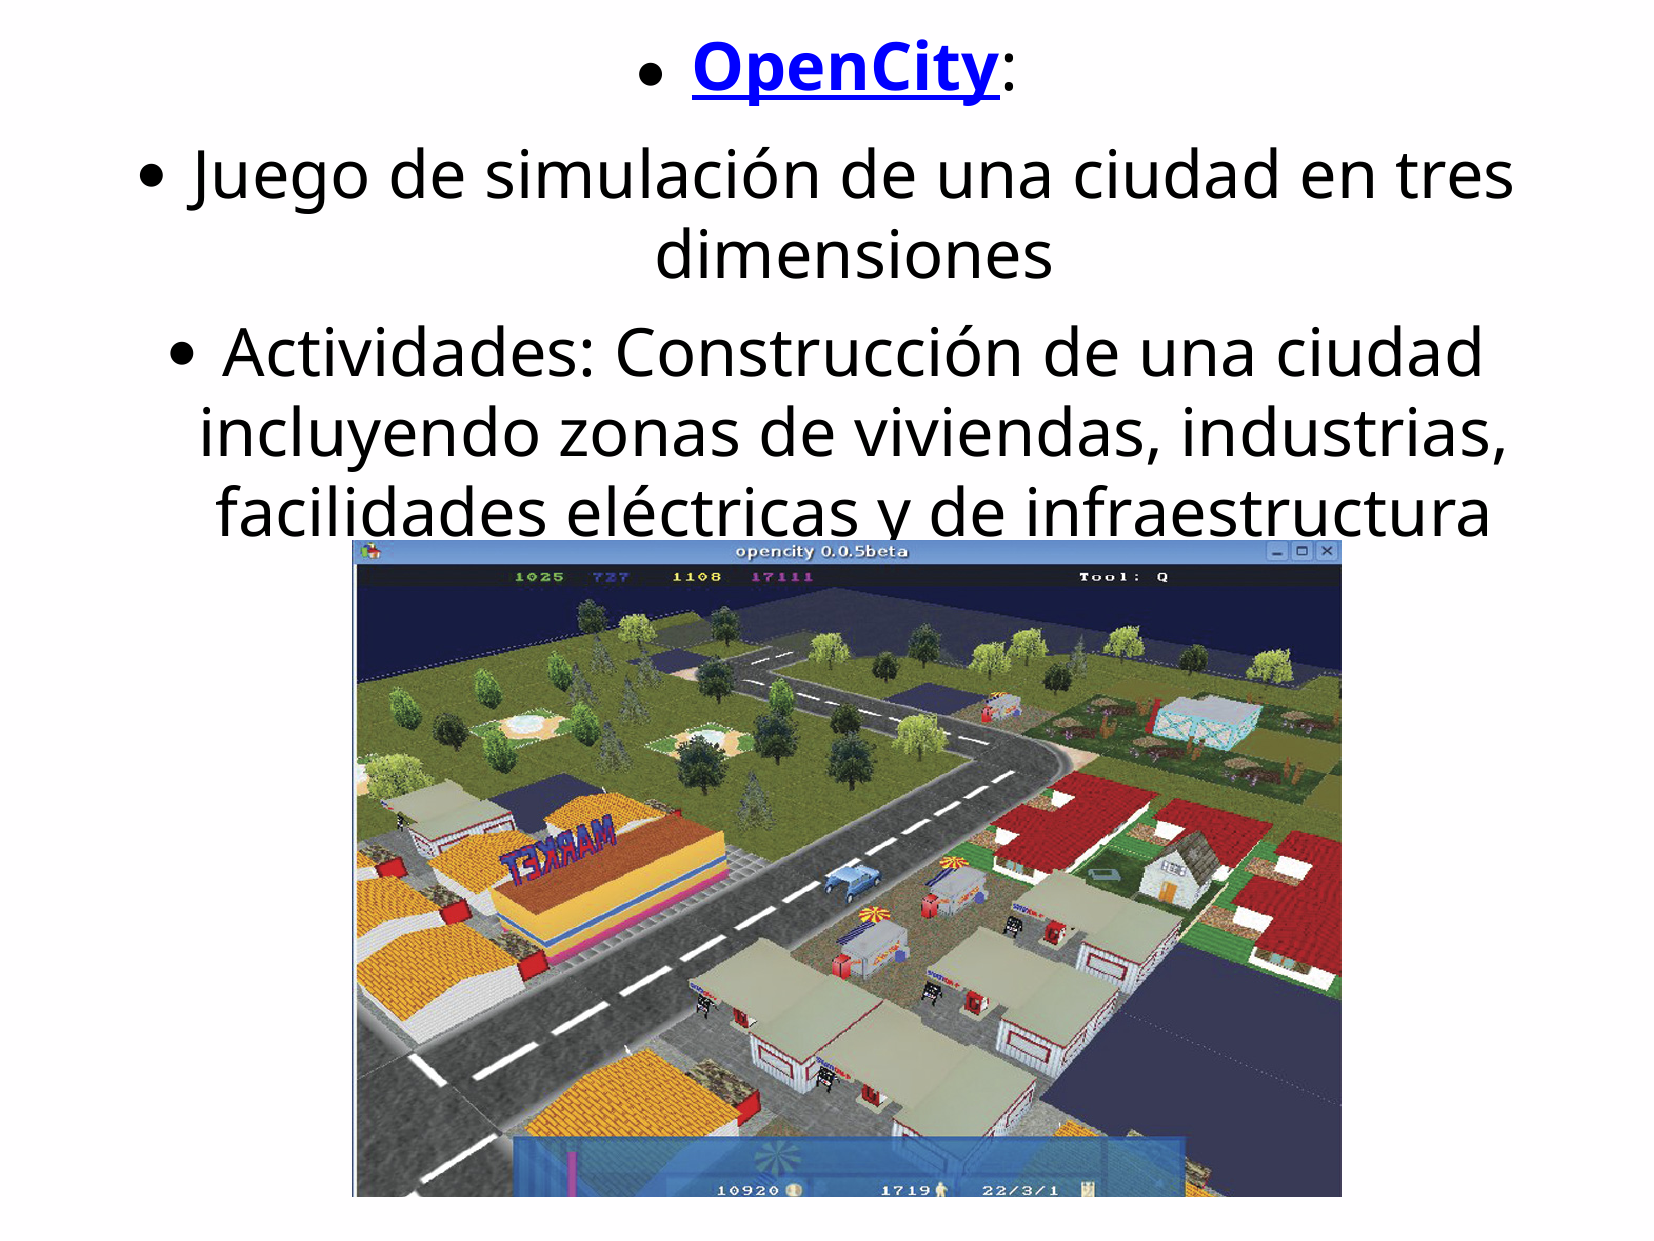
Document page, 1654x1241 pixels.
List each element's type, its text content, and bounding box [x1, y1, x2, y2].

picture [352, 540, 1342, 1197]
list OpenCity: Juego de simulación de una ciudad en tres dimensiones Actividades: Construcción de una ciudad incluyendo zonas de viviendas, industrias, facilidades eléctricas y de infraestructura [82, 16, 1571, 1241]
